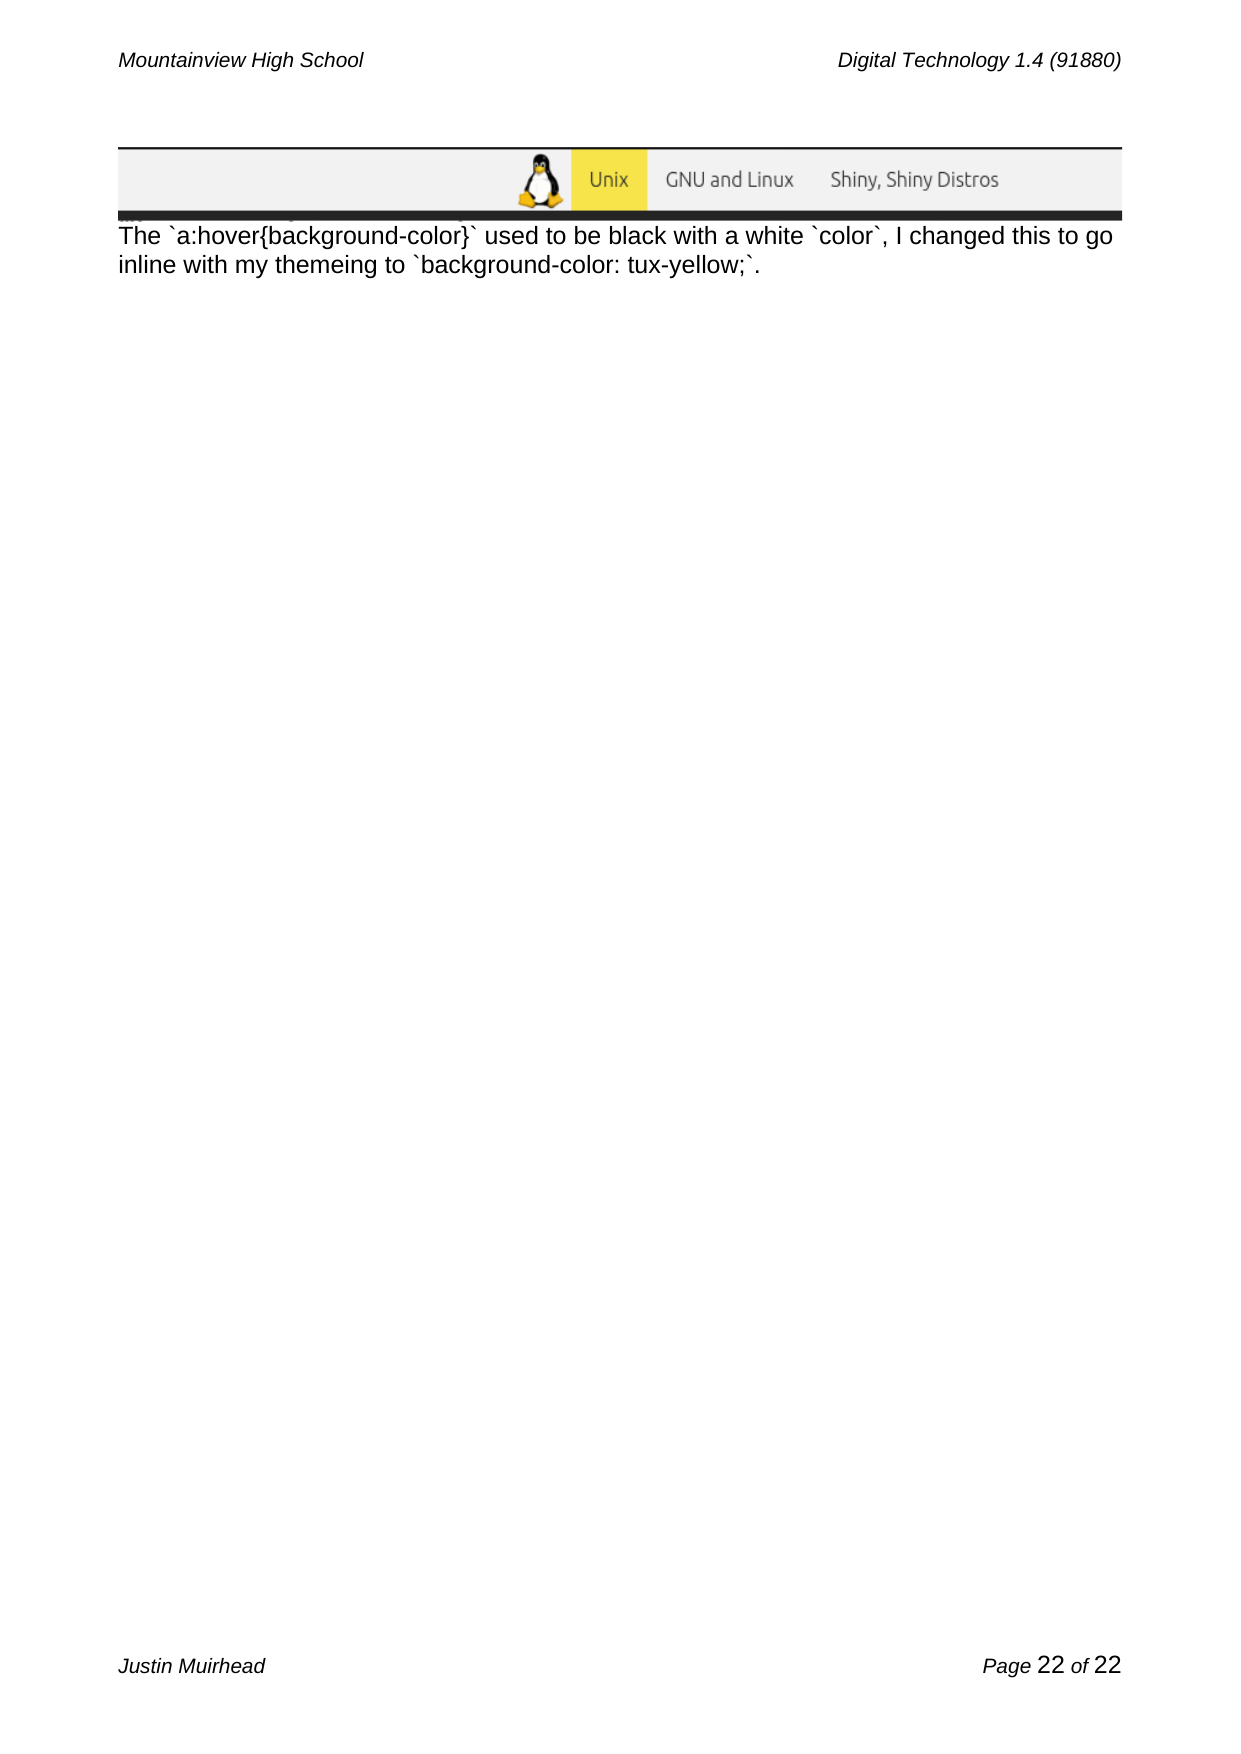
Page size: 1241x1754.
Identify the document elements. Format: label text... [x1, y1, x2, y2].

text The `a:hover{background-color}` used to be black with a white `color`, I changed this to go inline with my themeing to `background-color: tux-yellow;`. [118, 222, 1122, 279]
picture [118, 147, 1123, 222]
